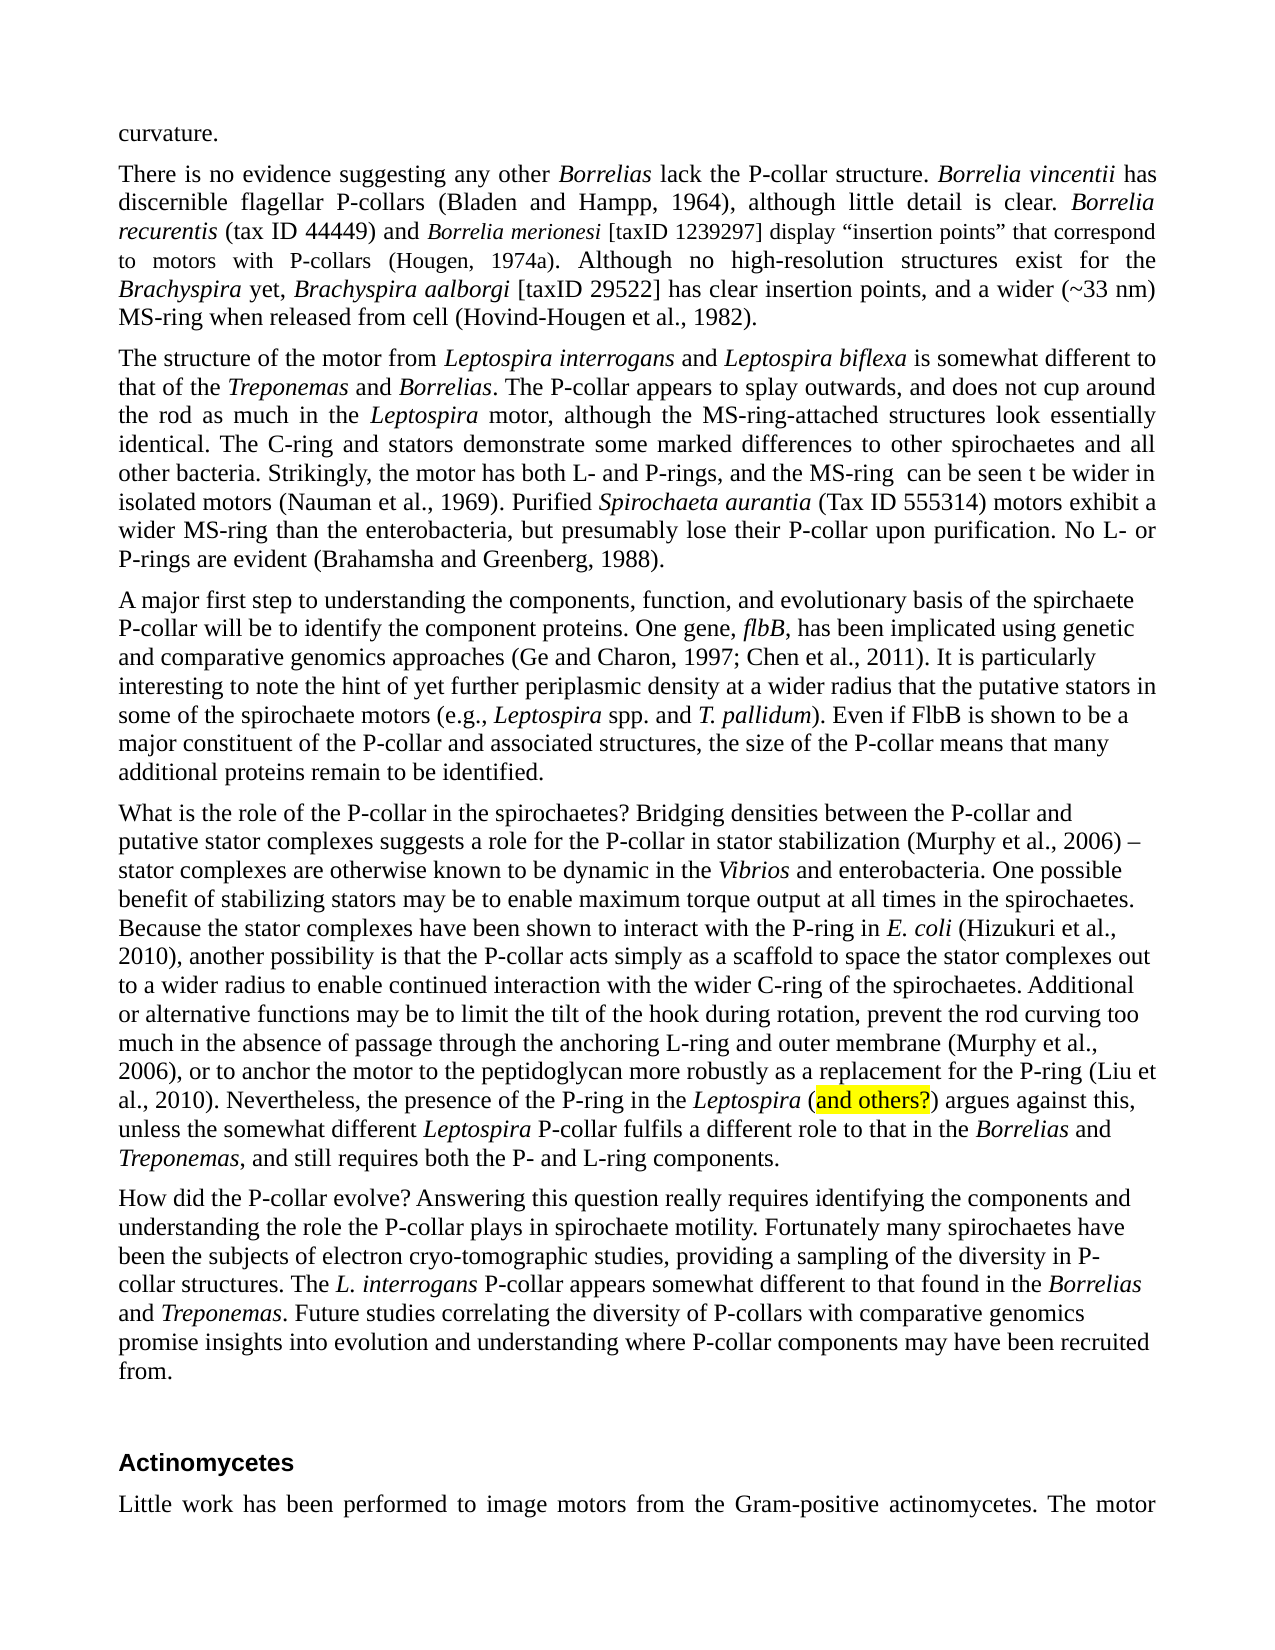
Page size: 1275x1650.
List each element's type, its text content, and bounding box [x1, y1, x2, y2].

text There is no evidence suggesting any other Borrelias lack the P-collar structure. Borrelia vincentii has discernible flagellar P-collars (Bladen and Hampp, 1964), although little detail is clear. Borrelia recurentis (tax ID 44449) and Borrelia merionesi [taxID 1239297] display “insertion points” that correspond to motors with P-collars (Hougen, 1974a). Although no high-resolution structures exist for the Brachyspira yet, Brachyspira aalborgi [taxID 29522] has clear insertion points, and a wider (~33 nm) MS-ring when released from cell (Hovind-Hougen et al., 1982). [118, 159, 1157, 331]
text curvature. [118, 118, 1157, 147]
text How did the P-collar evolve? Answering this question really requires identifying the components and understanding the role the P-collar plays in spirochaete motility. Fortunately many spirochaetes have been the subjects of electron cryo-tomographic studies, providing a sampling of the diversity in P-collar structures. The L. interrogans P-collar appears somewhat different to that found in the Borrelias and Treponemas. Future studies correlating the diversity of P-collars with comparative genomics promise insights into evolution and understanding where P-collar components may have been recruited from. [118, 1183, 1157, 1384]
text The structure of the motor from Leptospira interrogans and Leptospira biflexa is somewhat different to that of the Treponemas and Borrelias. The P-collar appears to splay outwards, and does not cup around the rod as much in the Leptospira motor, although the MS-ring-attached structures look essentially identical. The C-ring and stators demonstrate some marked differences to other spirochaetes and all other bacteria. Strikingly, the motor has both L- and P-rings, and the MS-ring can be seen t be wider in isolated motors (Nauman et al., 1969). Purified Spirochaeta aurantia (Tax ID 555314) motors exhibit a wider MS-ring than the enterobacteria, but presumably lose their P-collar upon purification. No L- or P-rings are evident (Brahamsha and Greenberg, 1988). [118, 343, 1157, 573]
subtitle Actinomycetes [118, 1448, 1157, 1476]
text What is the role of the P-collar in the spirochaetes? Bridging densities between the P-collar and putative stator complexes suggests a role for the P-collar in stator stabilization (Murphy et al., 2006) – stator complexes are otherwise known to be dynamic in the Vibrios and enterobacteria. One possible benefit of stabilizing stators may be to enable maximum torque output at all times in the spirochaetes. Because the stator complexes have been shown to interact with the P-ring in E. coli (Hizukuri et al., 2010), another possibility is that the P-collar acts simply as a scaffold to space the stator complexes out to a wider radius to enable continued interaction with the wider C-ring of the spirochaetes. Additional or alternative functions may be to limit the tilt of the hook during rotation, prevent the rod curving too much in the absence of passage through the anchoring L-ring and outer membrane (Murphy et al., 2006), or to anchor the motor to the peptidoglycan more robustly as a replacement for the P-ring (Liu et al., 2010). Nevertheless, the presence of the P-ring in the Leptospira (and others?) argues against this, unless the somewhat different Leptospira P-collar fulfils a different role to that in the Borrelias and Treponemas, and still requires both the P- and L-ring components. [118, 798, 1157, 1171]
text A major first step to understanding the components, function, and evolutionary basis of the spirchaete P-collar will be to identify the component proteins. One gene, flbB, has been implicated using genetic and comparative genomics approaches (Ge and Charon, 1997; Chen et al., 2011). It is particularly interesting to note the hint of yet further periplasmic density at a wider radius that the putative stators in some of the spirochaete motors (e.g., Leptospira spp. and T. pallidum). Even if FlbB is shown to be a major constituent of the P-collar and associated structures, the size of the P-collar means that many additional proteins remain to be identified. [118, 585, 1157, 786]
text Little work has been performed to image motors from the Gram-positive actinomycetes. The motor [118, 1489, 1157, 1517]
